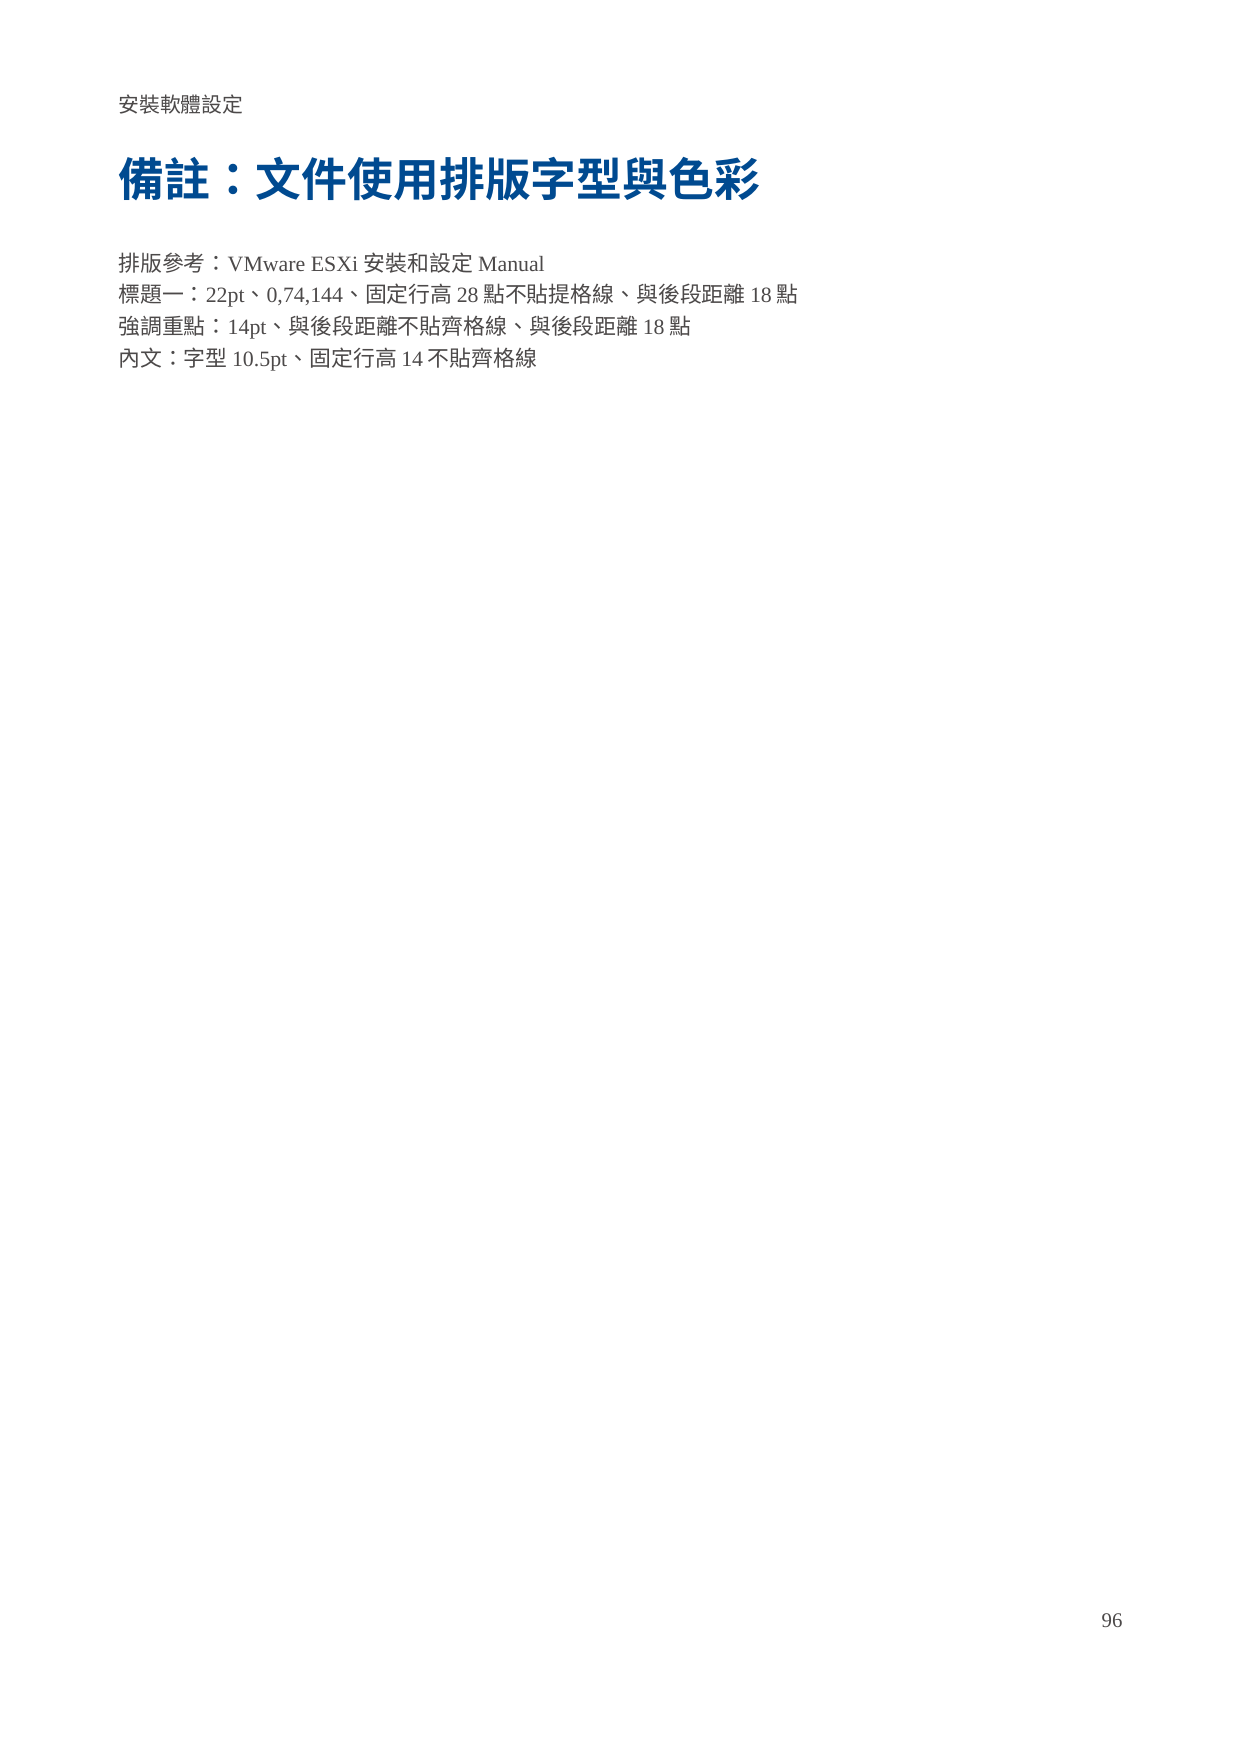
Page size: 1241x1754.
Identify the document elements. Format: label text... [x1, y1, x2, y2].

subtitle 備註：文件使用排版字型與色彩 [118, 150, 1122, 208]
text 排版參考：VMware ESXi 安裝和設定 Manual [118, 246, 1122, 277]
text 標題一：22pt、0,74,144、固定行高28點不貼提格線、與後段距離18點 [118, 277, 1122, 309]
text 強調重點：14pt、與後段距離不貼齊格線、與後段距離18點 [118, 309, 1122, 341]
text 內文：字型10.5pt、固定行高14不貼齊格線 [118, 341, 1122, 372]
